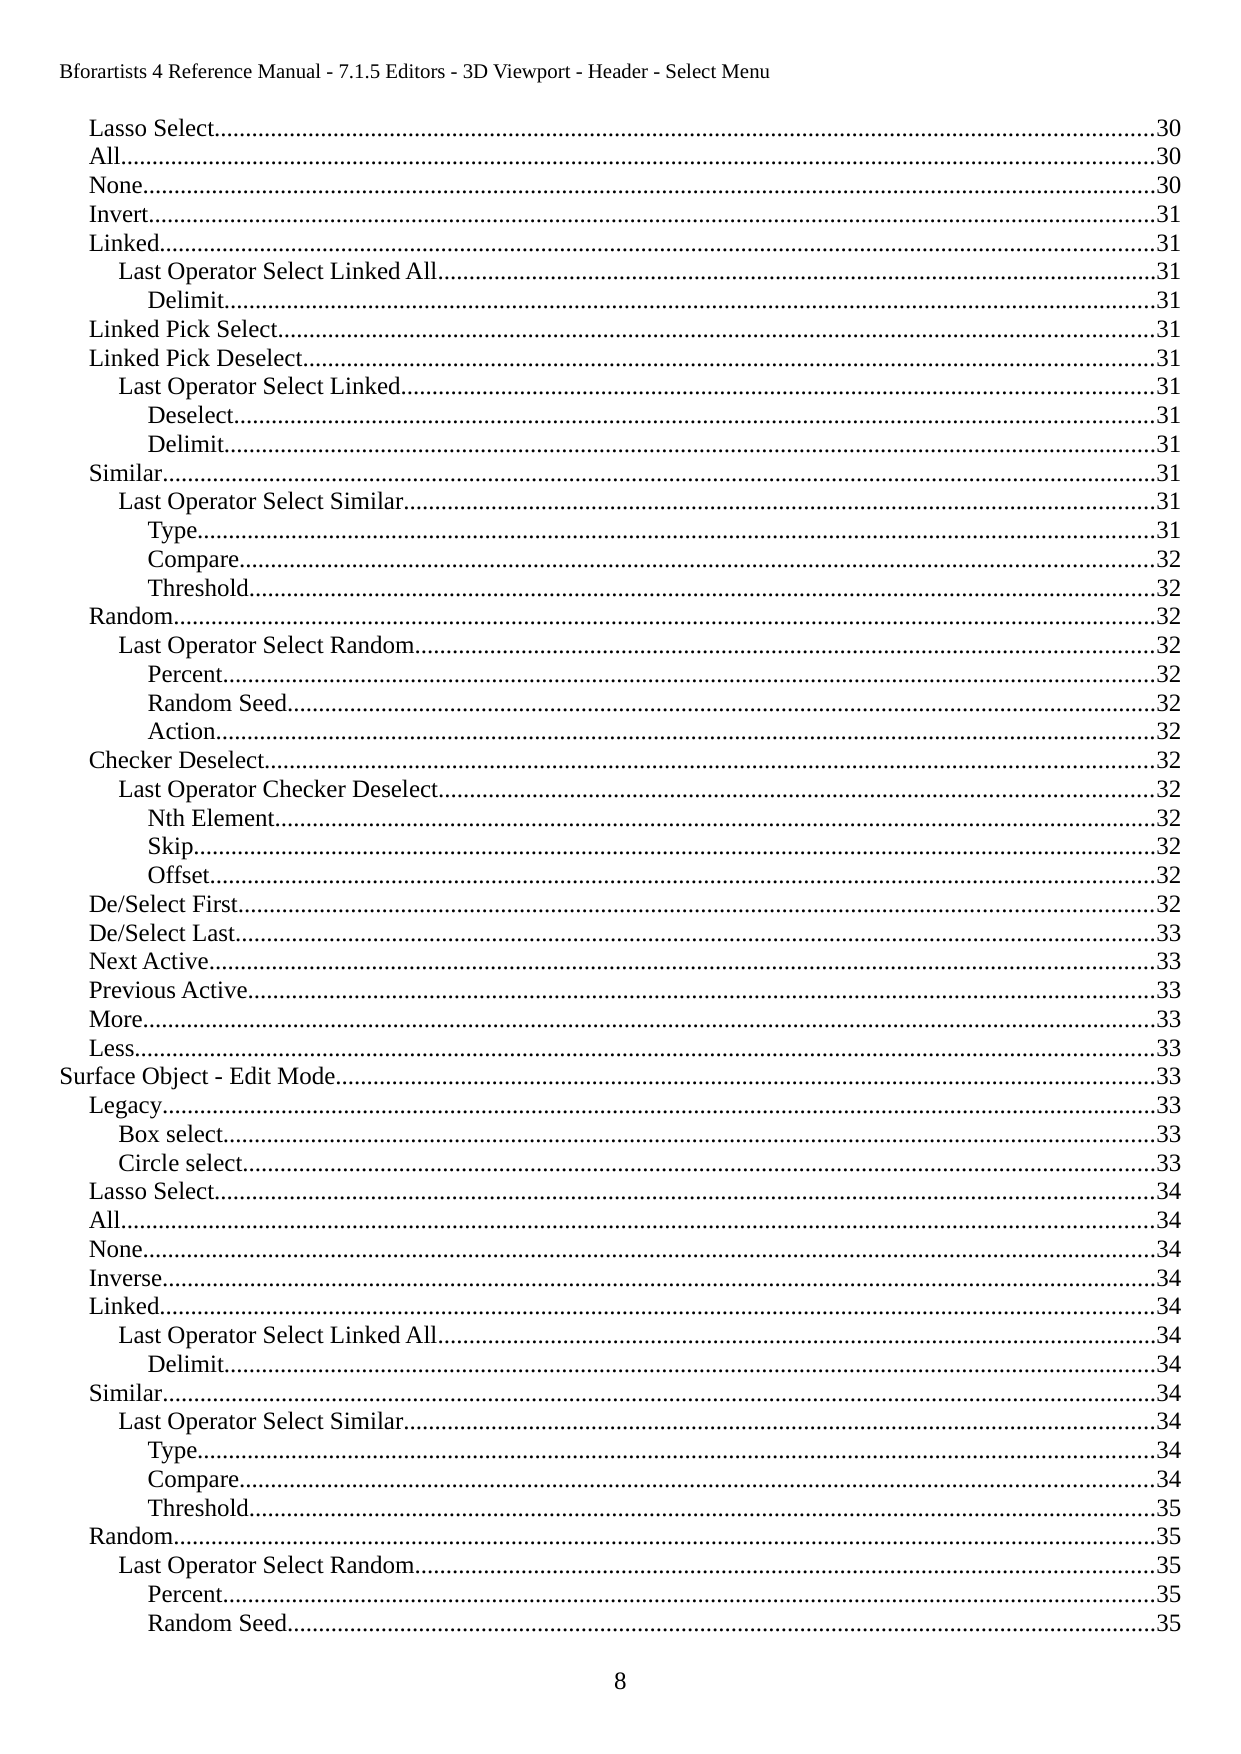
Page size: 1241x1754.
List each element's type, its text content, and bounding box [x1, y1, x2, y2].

text Delimit 34 [147, 1349, 1181, 1378]
text Circle select 33 [118, 1148, 1181, 1176]
text De/Select Last 33 [88, 918, 1181, 946]
text Last Operator Select Random 32 [118, 630, 1181, 659]
text Threshold 32 [147, 573, 1181, 601]
text Percent 32 [147, 659, 1181, 688]
text Previous Active 33 [88, 975, 1181, 1004]
text None 30 [88, 170, 1181, 199]
text Linked 31 [88, 228, 1181, 256]
text Last Operator Select Linked All 31 [118, 256, 1181, 285]
text Type 34 [147, 1435, 1181, 1464]
text Last Operator Select Similar 34 [118, 1406, 1181, 1435]
text Percent 35 [147, 1579, 1181, 1608]
text Linked Pick Select 31 [88, 314, 1181, 343]
text Inverse 34 [88, 1263, 1181, 1291]
text More 33 [88, 1004, 1181, 1033]
text Lasso Select 34 [88, 1176, 1181, 1205]
text Checker Deselect 32 [88, 745, 1181, 774]
text Linked 34 [88, 1291, 1181, 1320]
text Surface Object - Edit Mode 33 [59, 1061, 1181, 1090]
text Action 32 [147, 716, 1181, 745]
text Last Operator Select Similar 31 [118, 486, 1181, 515]
text Random 35 [88, 1521, 1181, 1550]
text Threshold 35 [147, 1493, 1181, 1521]
text Skip 32 [147, 831, 1181, 860]
text Delimit 31 [147, 429, 1181, 458]
text Compare 32 [147, 544, 1181, 573]
text Deselect 31 [147, 400, 1181, 429]
text All 30 [88, 141, 1181, 170]
text Invert 31 [88, 199, 1181, 228]
text Nth Element 32 [147, 803, 1181, 831]
text Random Seed 32 [147, 688, 1181, 716]
text None 34 [88, 1234, 1181, 1263]
text Last Operator Select Random 35 [118, 1550, 1181, 1579]
text Box select 33 [118, 1119, 1181, 1148]
text Type 31 [147, 515, 1181, 544]
text Delimit 31 [147, 285, 1181, 314]
text Offset 32 [147, 860, 1181, 889]
text Last Operator Select Linked 31 [118, 371, 1181, 400]
text Legacy 33 [88, 1090, 1181, 1119]
text Compare 34 [147, 1464, 1181, 1493]
text Last Operator Select Linked All 34 [118, 1320, 1181, 1349]
text Random Seed 35 [147, 1608, 1181, 1636]
text Less 33 [88, 1033, 1181, 1061]
text Similar 31 [88, 458, 1181, 486]
text Similar 34 [88, 1378, 1181, 1406]
text Last Operator Checker Deselect 32 [118, 774, 1181, 803]
text Next Active 33 [88, 946, 1181, 975]
text Linked Pick Deselect 31 [88, 343, 1181, 371]
text Lasso Select 30 [88, 113, 1181, 141]
text De/Select First 32 [88, 889, 1181, 918]
text All 34 [88, 1205, 1181, 1234]
text Random 32 [88, 601, 1181, 630]
